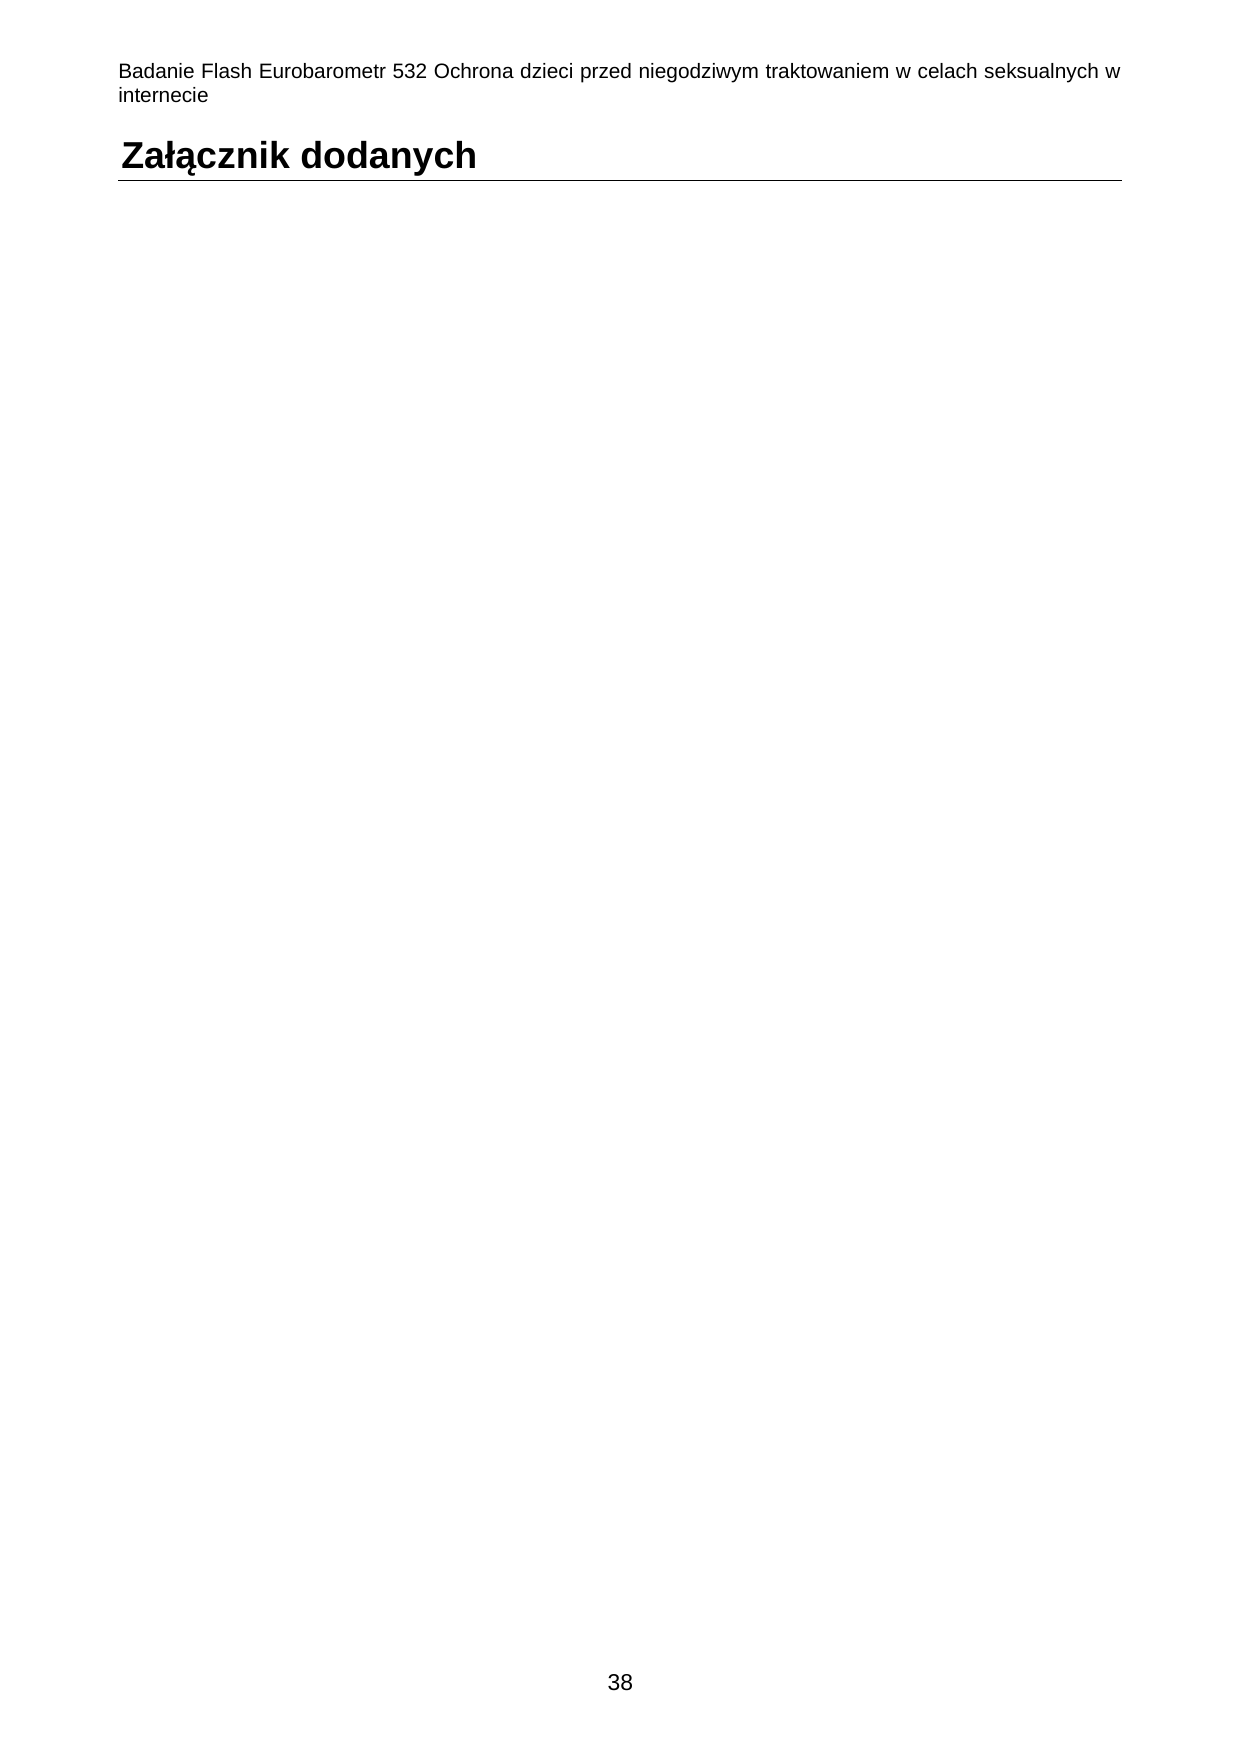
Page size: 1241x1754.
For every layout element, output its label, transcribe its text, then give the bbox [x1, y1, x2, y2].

subtitle Załącznik dodanych [118, 131, 1122, 180]
